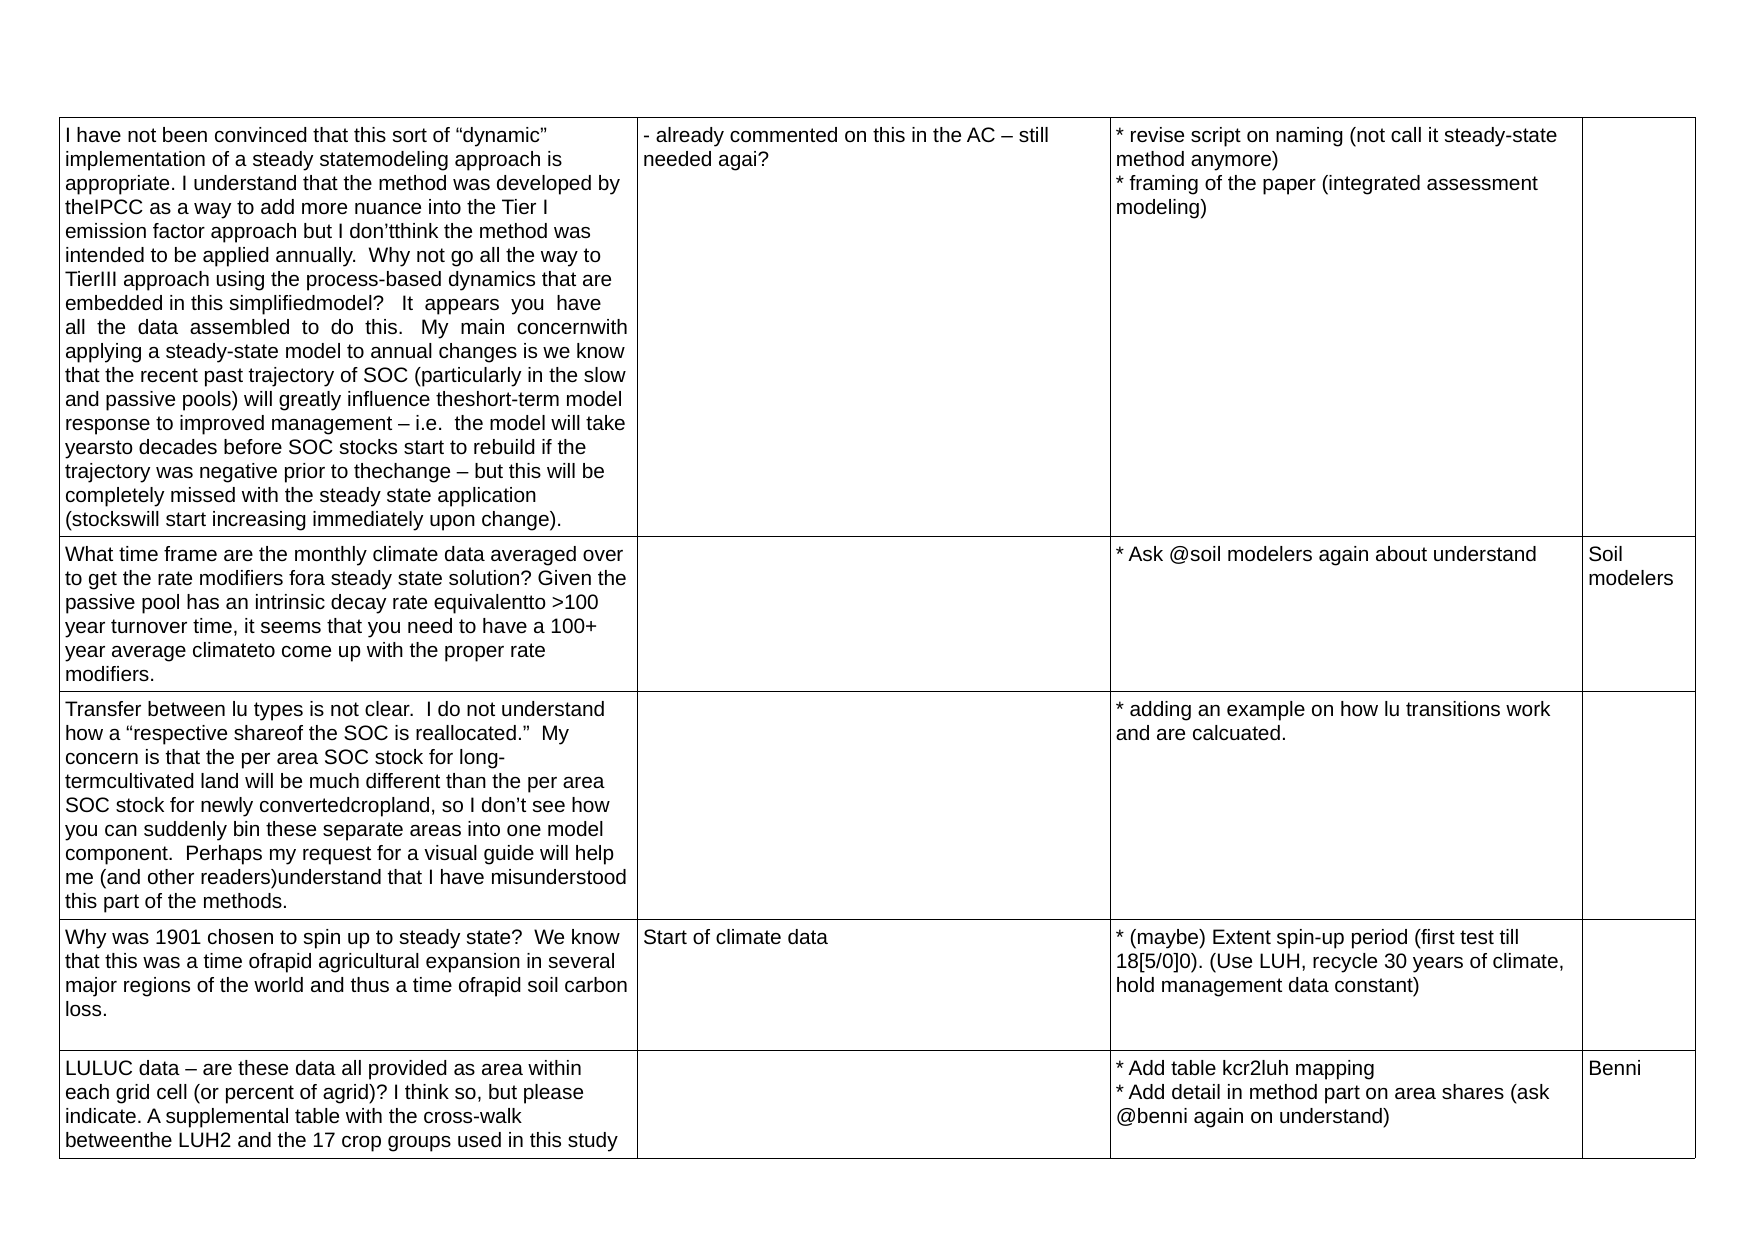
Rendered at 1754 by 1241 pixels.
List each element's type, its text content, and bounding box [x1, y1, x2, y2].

table_cell Why was 1901 chosen to spin up to steady state? We know that this was a time ofrapid agricultural expansion in several major regions of the world and thus a time ofrapid soil carbon loss. [60, 920, 637, 1050]
table_cell * adding an example on how lu transitions work and are calcuated. [1111, 692, 1582, 919]
table_cell * (maybe) Extent spin-up period (first test till 18[5/0]0). (Use LUH, recycle 30 years of climate, hold management data constant) [1111, 920, 1582, 1050]
table_cell [638, 537, 1110, 691]
table_cell [638, 1051, 1110, 1157]
table_cell [1583, 118, 1695, 536]
table_cell Transfer between lu types is not clear. I do not understand how a “respective shareof the SOC is reallocated.” My concern is that the per area SOC stock for long-termcultivated land will be much different than the per area SOC stock for newly convertedcropland, so I don’t see how you can suddenly bin these separate areas into one model component. Perhaps my request for a visual guide will help me (and other readers)understand that I have misunderstood this part of the methods. [60, 692, 637, 919]
table_cell [1583, 692, 1695, 919]
table_cell - already commented on this in the AC – still needed agai? [638, 118, 1110, 536]
table_cell * Add table kcr2luh mapping * Add detail in method part on area shares (ask @benni again on understand) [1111, 1051, 1582, 1157]
table_cell * revise script on naming (not call it steady-state method anymore) * framing of the paper (integrated assessment modeling) [1111, 118, 1582, 536]
table_cell Benni [1583, 1051, 1695, 1157]
table_cell What time frame are the monthly climate data averaged over to get the rate modifiers fora steady state solution? Given the passive pool has an intrinsic decay rate equivalentto >100 year turnover time, it seems that you need to have a 100+ year average climateto come up with the proper rate modifiers. [60, 537, 637, 691]
table_cell I have not been convinced that this sort of “dynamic” implementation of a steady statemodeling approach is appropriate. I understand that the method was developed by theIPCC as a way to add more nuance into the Tier I emission factor approach but I don’tthink the method was intended to be applied annually. Why not go all the way to TierIII approach using the process-based dynamics that are embedded in this simplifiedmodel? It appears you have all the data assembled to do this. My main concernwith applying a steady-state model to annual changes is we know that the recent past trajectory of SOC (particularly in the slow and passive pools) will greatly influence theshort-term model response to improved management – i.e. the model will take yearsto decades before SOC stocks start to rebuild if the trajectory was negative prior to thechange – but this will be completely missed with the steady state application (stockswill start increasing immediately upon change). [60, 118, 637, 536]
table_cell * Ask @soil modelers again about understand [1111, 537, 1582, 691]
table_cell [638, 692, 1110, 919]
table_cell LULUC data – are these data all provided as area within each grid cell (or percent of agrid)? I think so, but please indicate. A supplemental table with the cross-walk betweenthe LUH2 and the 17 crop groups used in this study [60, 1051, 637, 1157]
table_cell [1583, 920, 1695, 1050]
table_cell Soil modelers [1583, 537, 1695, 691]
table_cell Start of climate data [638, 920, 1110, 1050]
